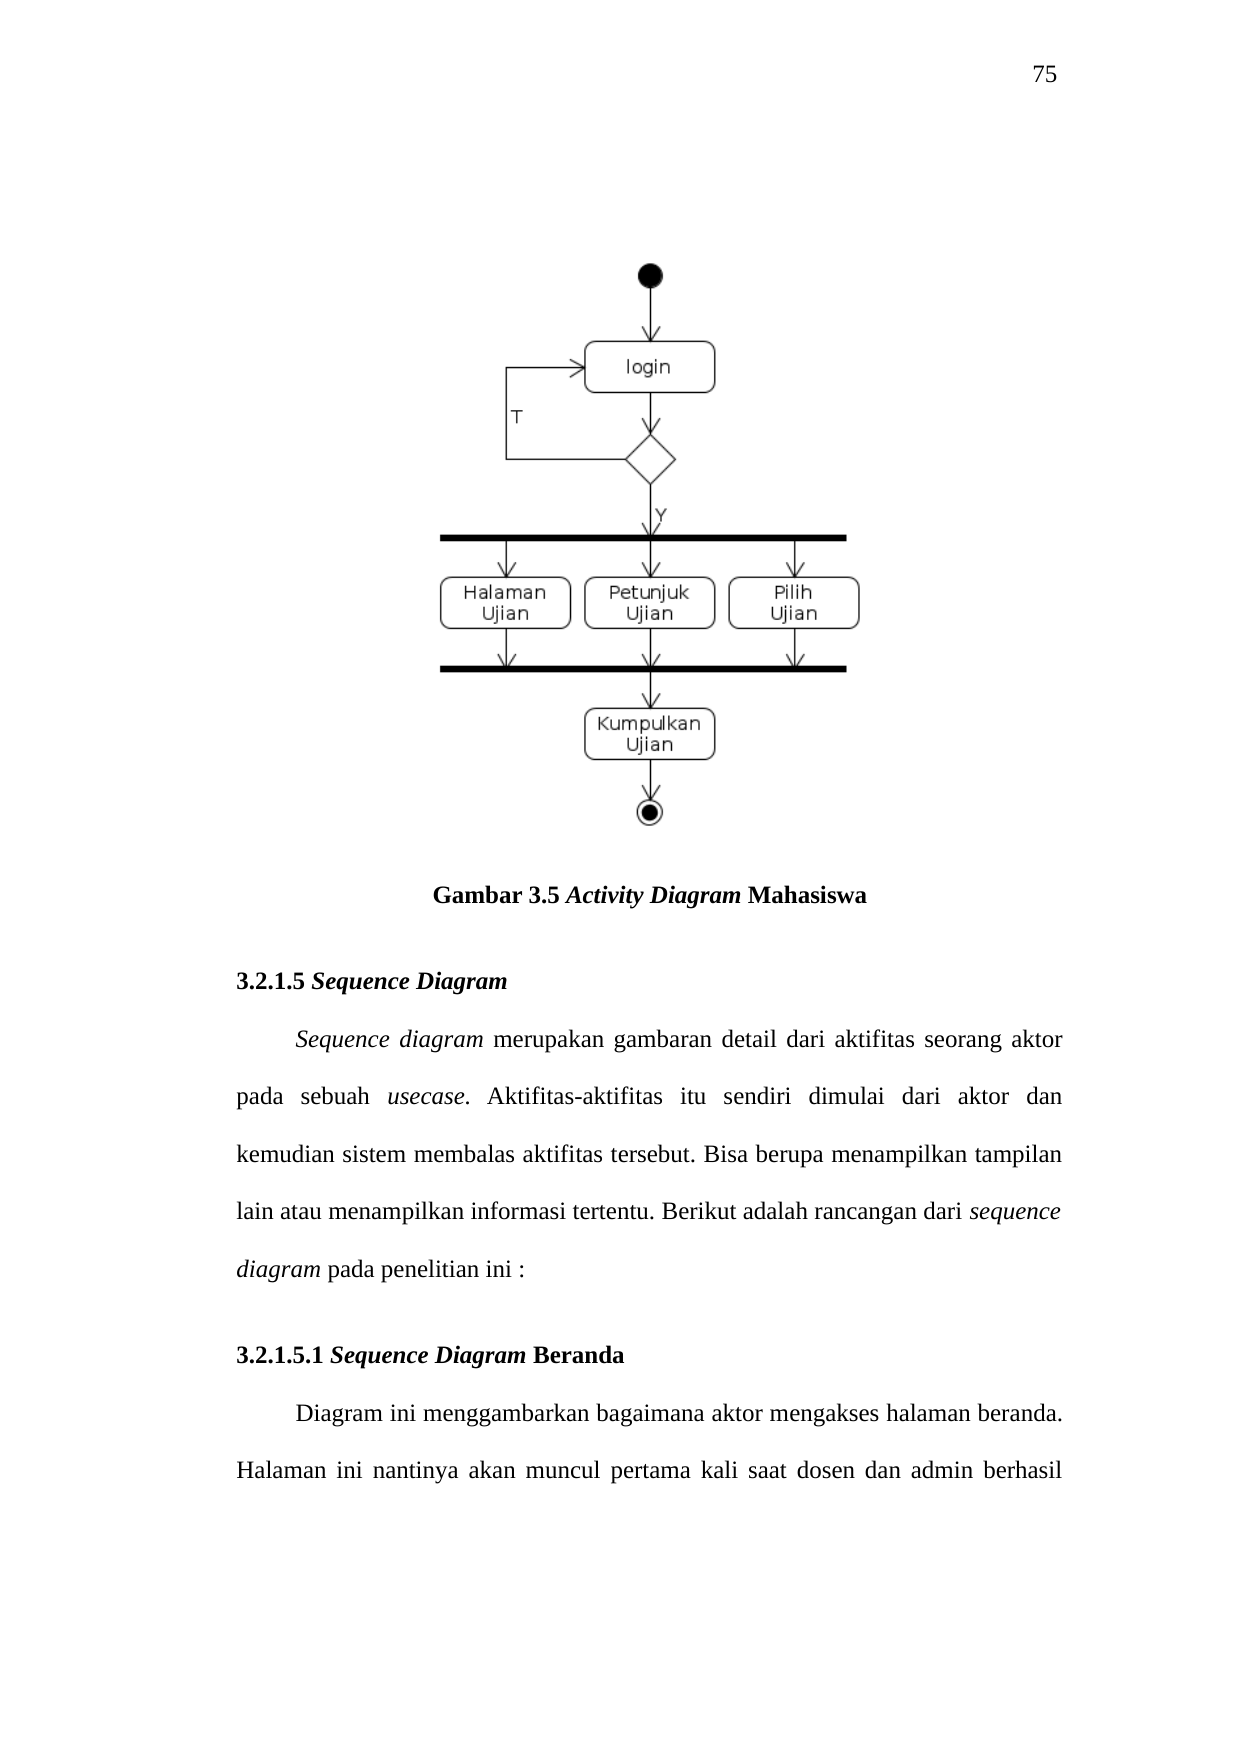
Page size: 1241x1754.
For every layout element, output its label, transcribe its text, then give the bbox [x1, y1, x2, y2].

subtitle 3.2.1.5.1 Sequence Diagram Beranda [236, 1340, 1063, 1369]
text Sequence diagram merupakan gambaran detail dari aktifitas seorang aktor pada sebuah usecase. Aktifitas-aktifitas itu sendiri dimulai dari aktor dan kemudian sistem membalas aktifitas tersebut. Bisa berupa menampilkan tampilan lain atau menampilkan informasi tertentu. Berikut adalah rancangan dari sequence diagram pada penelitian ini : [236, 1024, 1063, 1283]
text Diagram ini menggambarkan bagaimana aktor mengakses halaman beranda. Halaman ini nantinya akan muncul pertama kali saat dosen dan admin berhasil [236, 1398, 1063, 1484]
subtitle 3.2.1.5 Sequence Diagram [236, 966, 1063, 995]
picture [414, 236, 886, 852]
text Gambar 3.5 Activity Diagram Mahasiswa [236, 852, 1063, 909]
